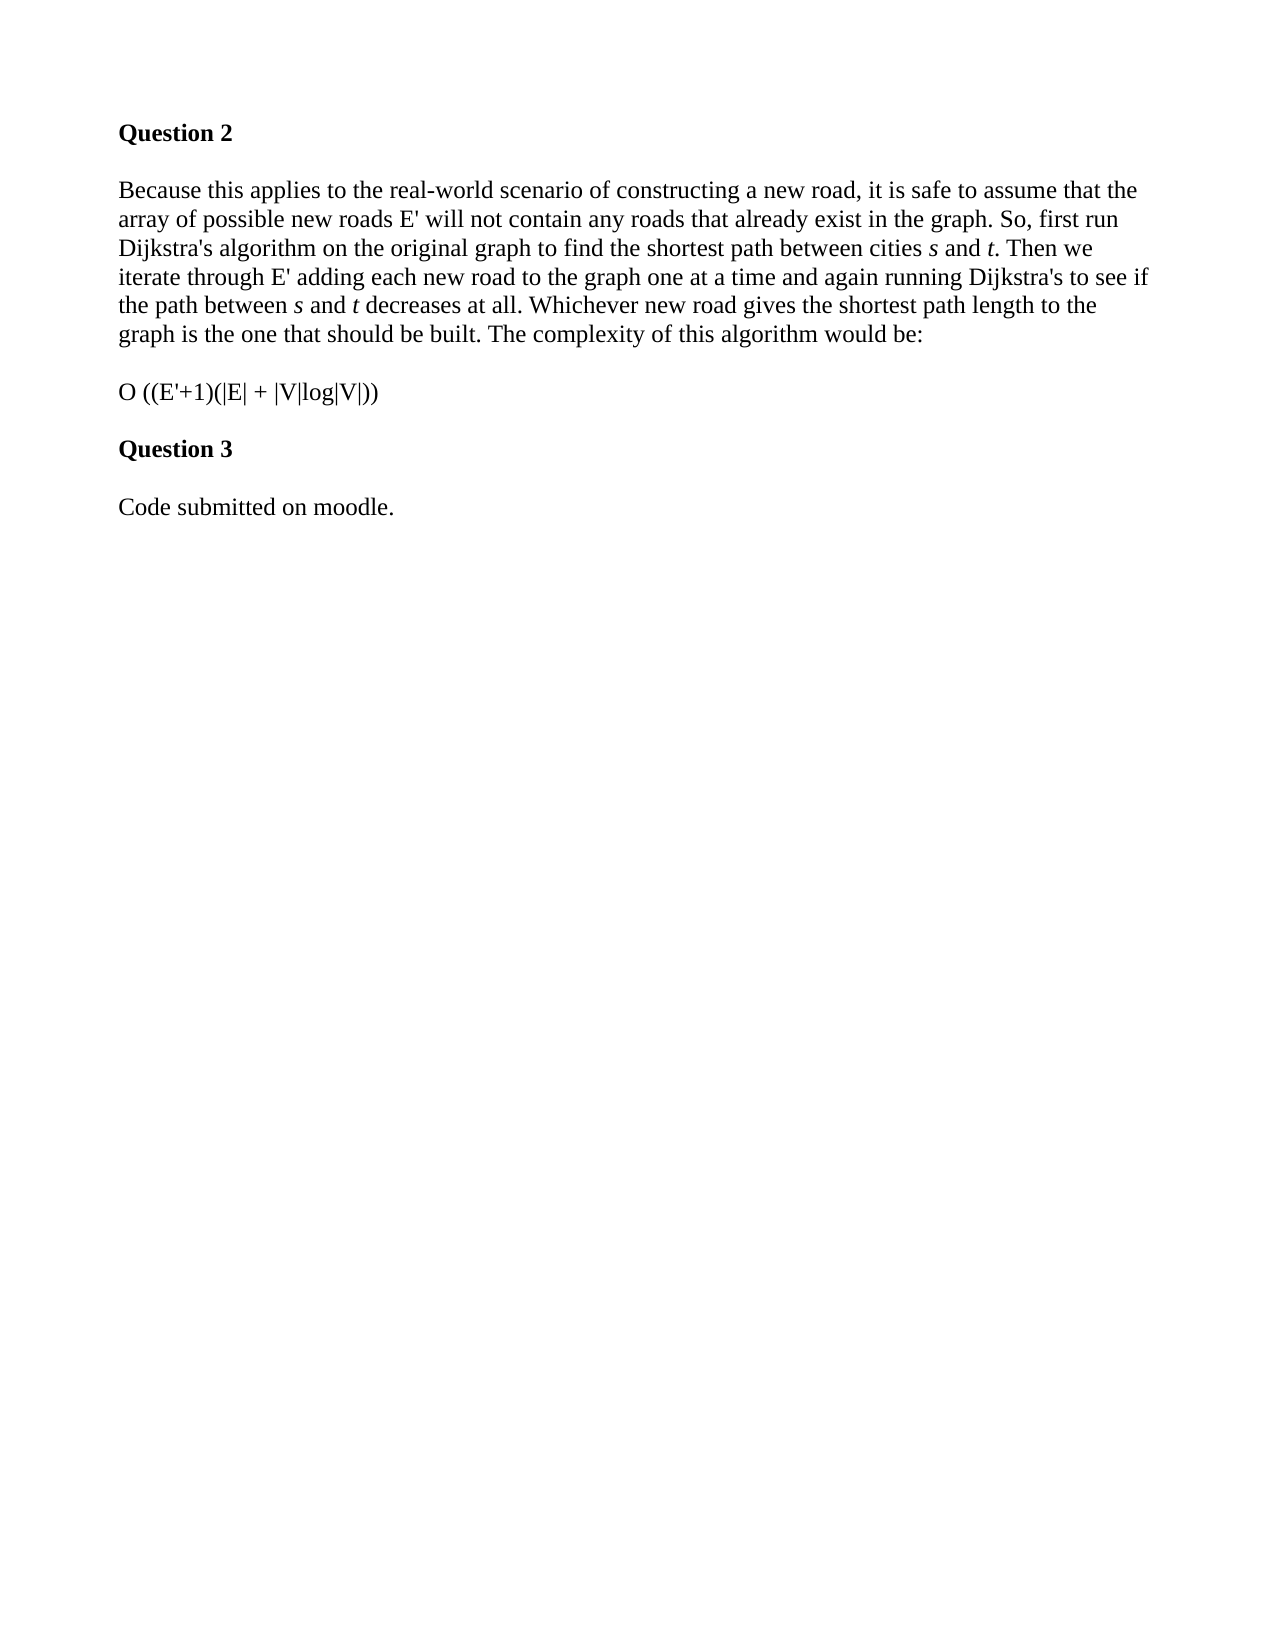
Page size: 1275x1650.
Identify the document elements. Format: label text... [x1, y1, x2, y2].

text O ((E'+1)(|E| + |V|log|V|)) [118, 377, 1157, 406]
text Because this applies to the real-world scenario of constructing a new road, it is safe to assume that the array of possible new roads E' will not contain any roads that already exist in the graph. So, first run Dijkstra's algorithm on the original graph to find the shortest path between cities s and t. Then we iterate through E' adding each new road to the graph one at a time and again running Dijkstra's to see if the path between s and t decreases at all. Whichever new road gives the shortest path length to the graph is the one that should be built. The complexity of this algorithm would be: [118, 176, 1157, 348]
text Question 3 [118, 434, 1157, 463]
text Question 2 [118, 118, 1157, 147]
text Code submitted on moodle. [118, 492, 1157, 521]
